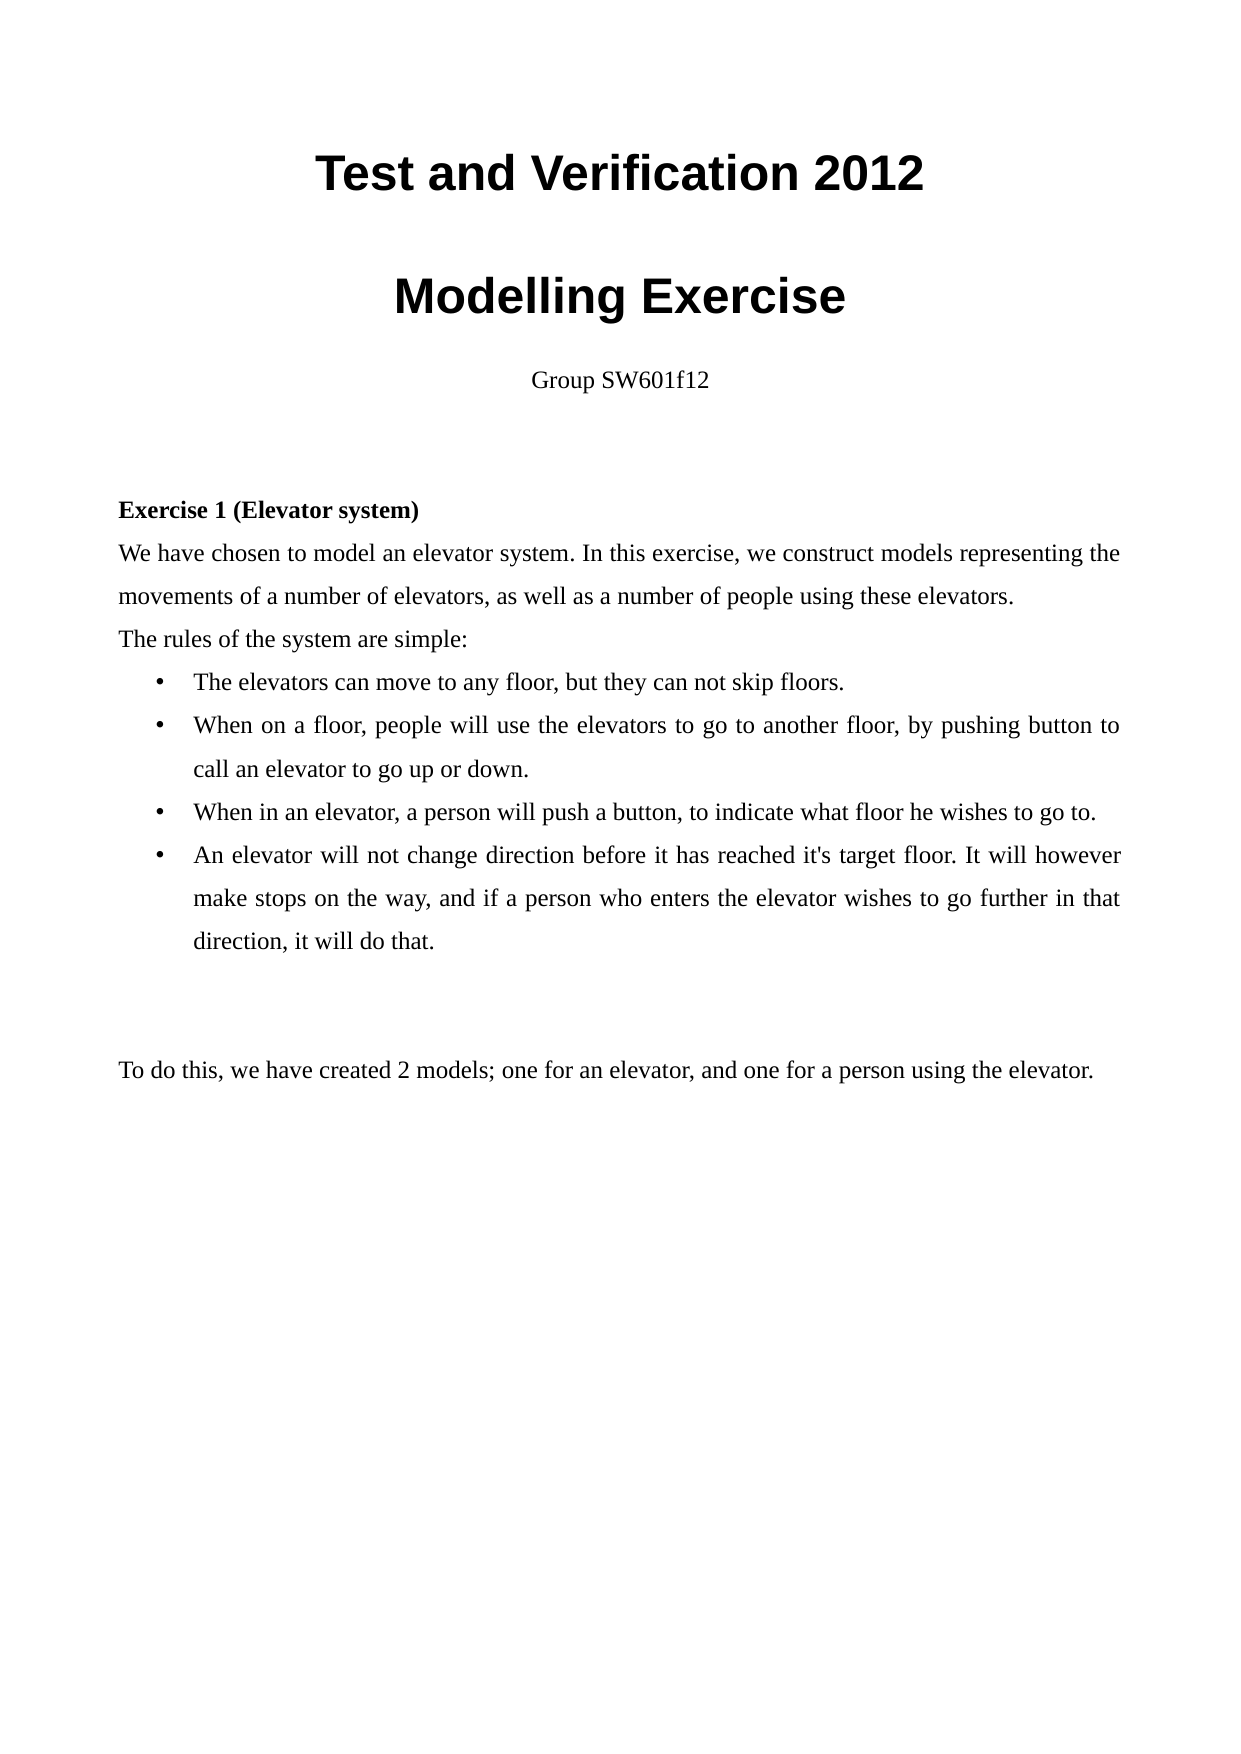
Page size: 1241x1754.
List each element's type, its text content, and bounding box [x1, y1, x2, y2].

text Exercise 1 (Elevator system) [118, 495, 1122, 524]
list The elevators can move to any floor, but they can not skip floors. [156, 667, 1122, 696]
text The rules of the system are simple: [118, 624, 1122, 653]
subtitle Test and Verification 2012 [118, 143, 1122, 201]
list An elevator will not change direction before it has reached it's target floor. It will however make stops on the way, and if a person who enters the elevator wishes to go further in that direction, it will do that. [156, 840, 1122, 955]
subtitle Modelling Exercise [118, 267, 1122, 324]
text We have chosen to model an elevator system. In this exercise, we construct models representing the movements of a number of elevators, as well as a number of people using these elevators. [118, 538, 1122, 610]
list When in an elevator, a person will push a button, to indicate what floor he wishes to go to. [156, 797, 1122, 826]
text Group SW601f12 [118, 366, 1122, 394]
list When on a floor, people will use the elevators to go to another floor, by pushing button to call an elevator to go up or down. [156, 711, 1122, 782]
text To do this, we have created 2 models; one for an elevator, and one for a person using the elevator. [118, 1056, 1122, 1084]
